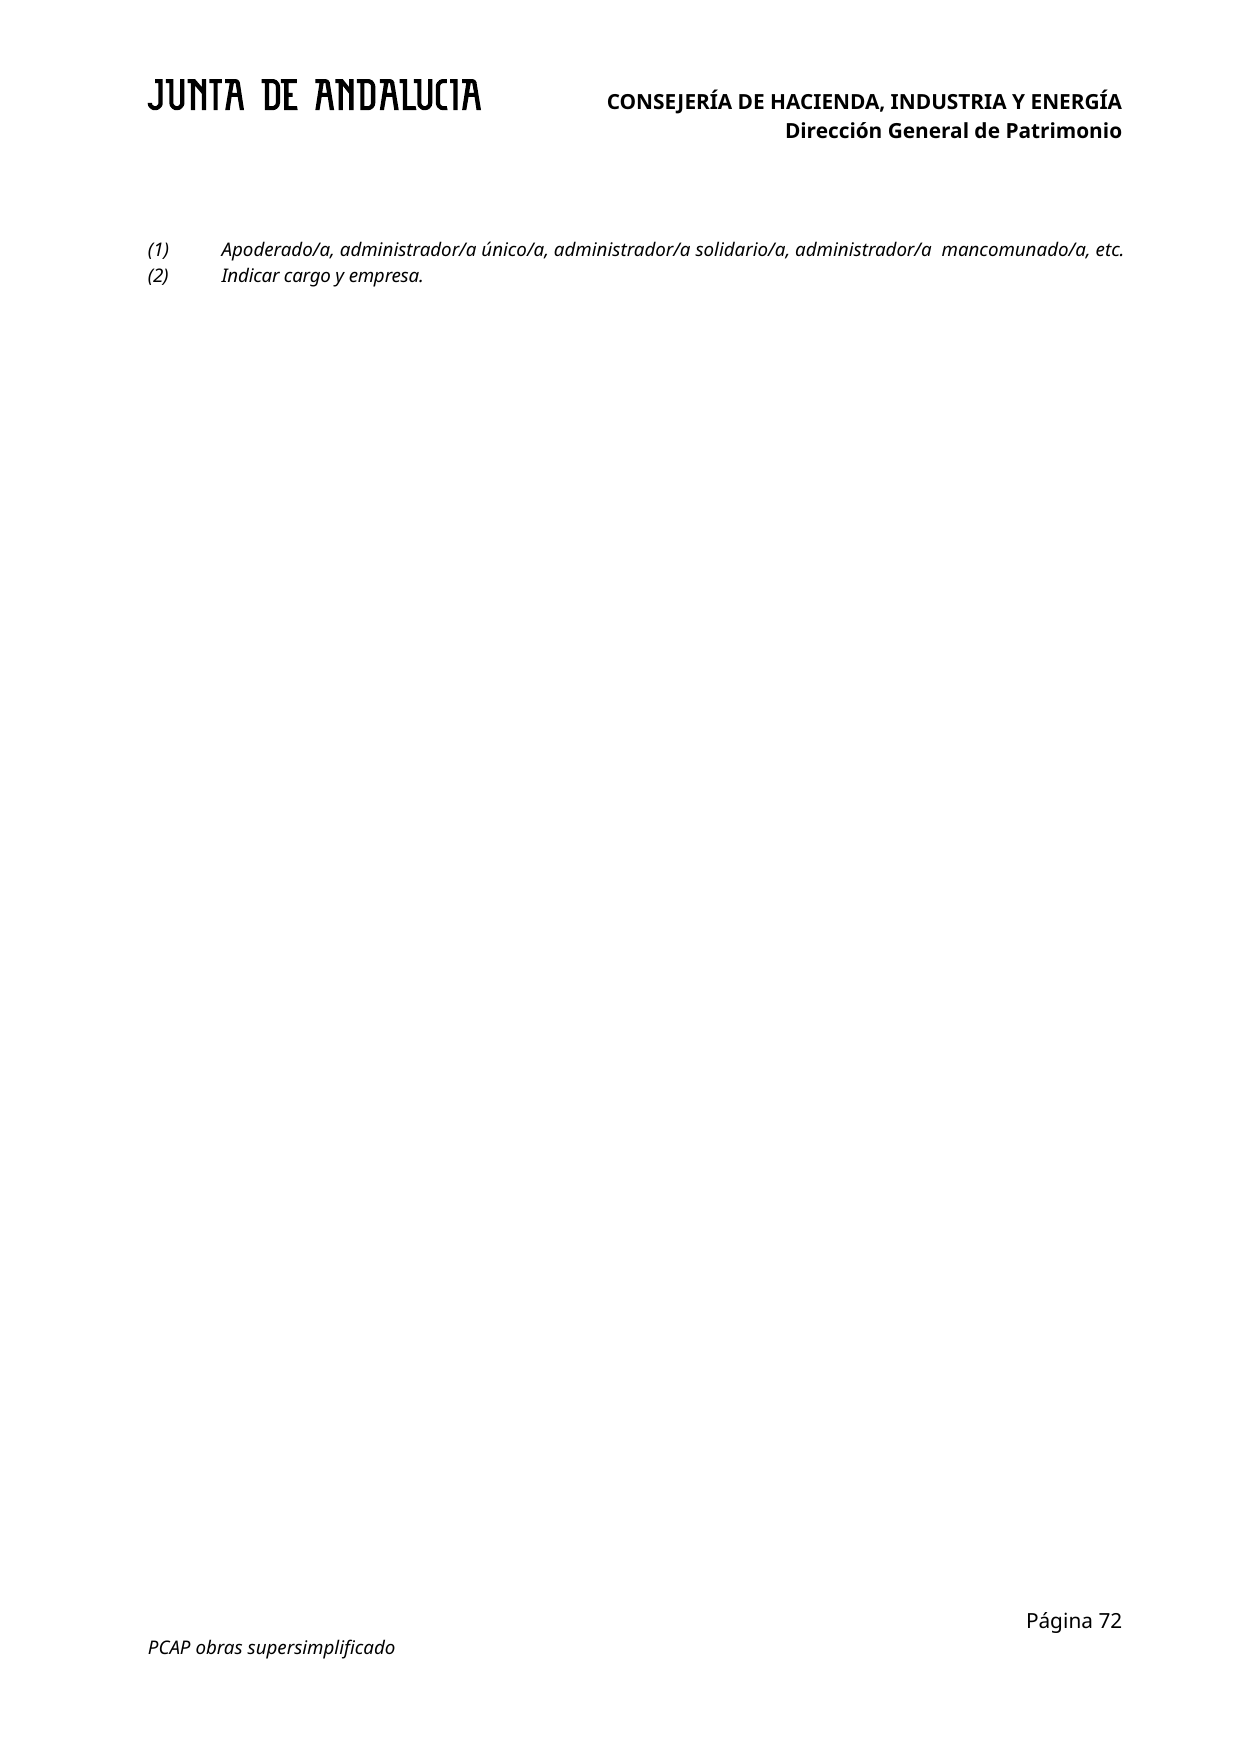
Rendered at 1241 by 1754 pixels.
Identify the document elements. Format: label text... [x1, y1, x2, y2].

list (2) Indicar cargo y empresa. [148, 262, 1137, 287]
list Apoderado/a, administrador/a único/a, administrador/a solidario/a, administrador/a mancomunado/a, etc. [148, 236, 1137, 262]
